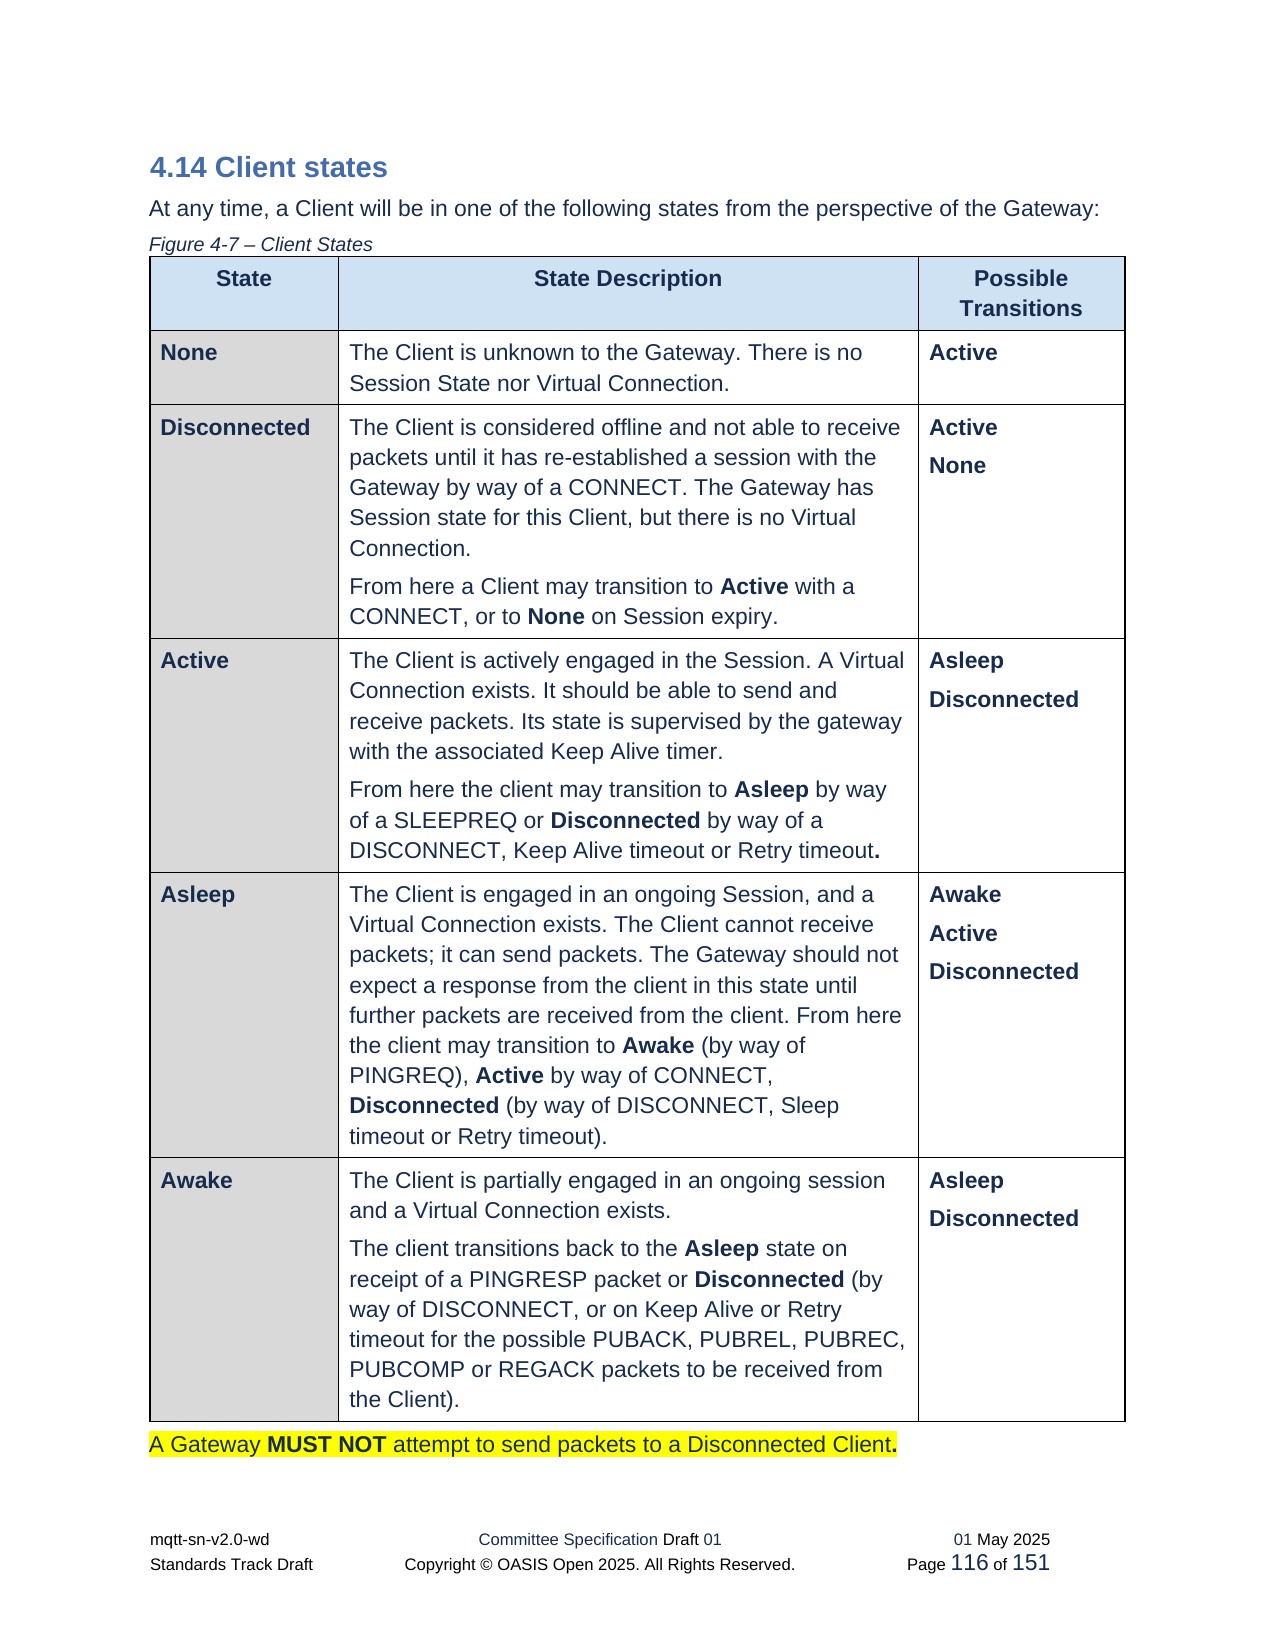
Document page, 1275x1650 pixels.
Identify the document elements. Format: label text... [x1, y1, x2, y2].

text At any time, a Client will be in one of the following states from the perspective of the Gateway: [148, 194, 1124, 221]
table_cell None [151, 331, 338, 404]
table_header State [151, 257, 338, 330]
table_cell Active [151, 639, 338, 872]
table_cell The Client is partially engaged in an ongoing session and a Virtual Connection exists. The client transitions back to the Asleep state on receipt of a PINGRESP packet or Disconnected (by way of DISCONNECT, or on Keep Alive or Retry timeout for the possible PUBACK, PUBREL, PUBREC, PUBCOMP or REGACK packets to be received from the Client). [339, 1158, 918, 1421]
table_header Possible Transitions [919, 257, 1124, 330]
table_cell Asleep Disconnected [919, 1158, 1124, 1421]
table_cell The Client is considered offline and not able to receive packets until it has re-established a session with the Gateway by way of a CONNECT. The Gateway has Session state for this Client, but there is no Virtual Connection. From here a Client may transition to Active with a CONNECT, or to None on Session expiry. [339, 405, 918, 638]
table_cell The Client is engaged in an ongoing Session, and a Virtual Connection exists. The Client cannot receive packets; it can send packets. The Gateway should not expect a response from the client in this state until further packets are received from the client. From here the client may transition to Awake (by way of PINGREQ), Active by way of CONNECT, Disconnected (by way of DISCONNECT, Sleep timeout or Retry timeout). [339, 873, 918, 1157]
table_cell The Client is unknown to the Gateway. There is no Session State nor Virtual Connection. [339, 331, 918, 404]
text Figure 4-7 – Client States [148, 233, 1124, 256]
subtitle 4.14 Client states [150, 150, 1124, 183]
table_cell Active None [919, 405, 1124, 638]
table_cell The Client is actively engaged in the Session. A Virtual Connection exists. It should be able to send and receive packets. Its state is supervised by the gateway with the associated Keep Alive timer. From here the client may transition to Asleep by way of a SLEEPREQ or Disconnected by way of a DISCONNECT, Keep Alive timeout or Retry timeout. [339, 639, 918, 872]
text A Gateway MUST NOT attempt to send packets to a Disconnected Client. [148, 1431, 1124, 1457]
table_cell Asleep [151, 873, 338, 1157]
table_cell Asleep Disconnected [919, 639, 1124, 872]
table_cell Awake [151, 1158, 338, 1421]
table_cell Active [919, 331, 1124, 404]
table_header State Description [339, 257, 918, 330]
table_cell Awake Active Disconnected [919, 873, 1124, 1157]
table_cell Disconnected [151, 405, 338, 638]
